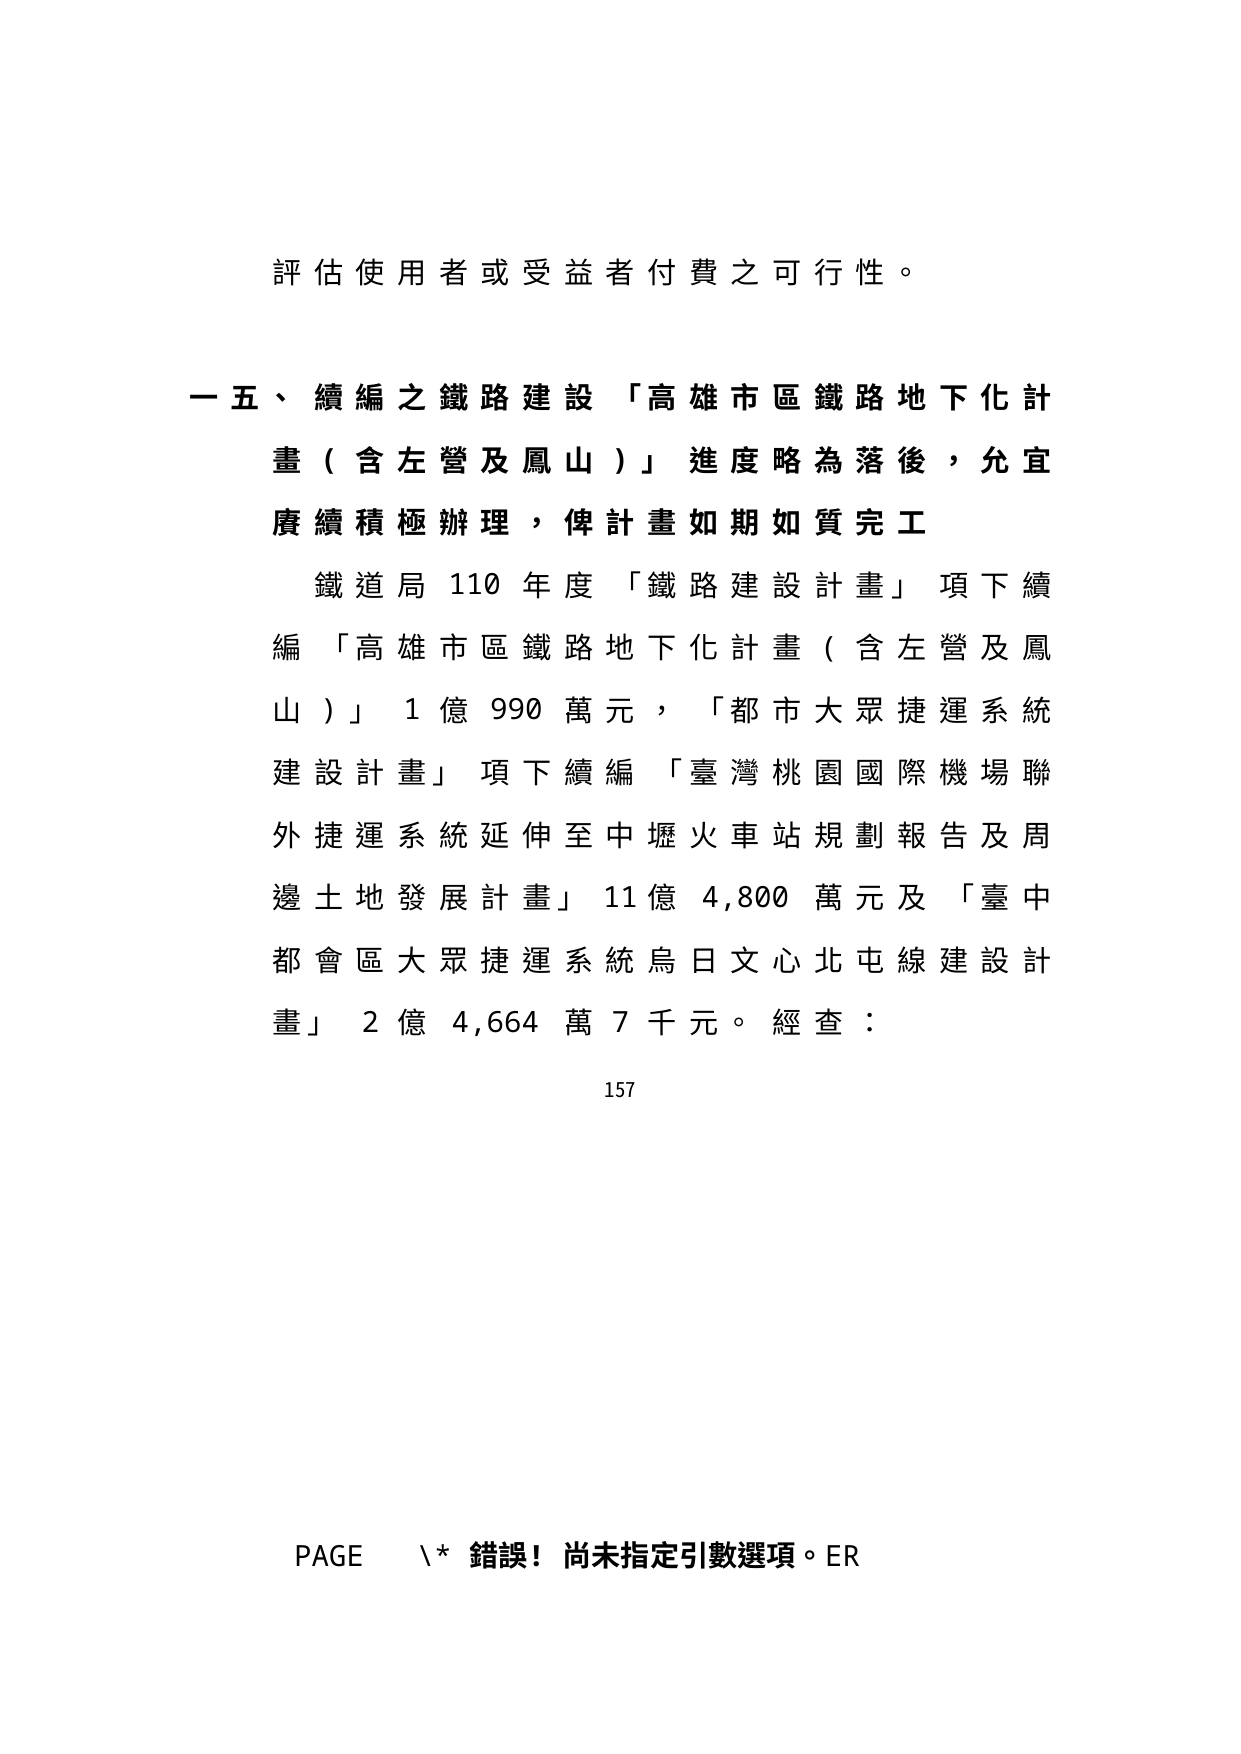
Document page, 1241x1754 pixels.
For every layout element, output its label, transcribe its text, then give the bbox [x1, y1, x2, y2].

text 鐵道局110年度「鐵路建設計畫」項下續編「高雄市區鐵路地下化計畫(含左營及鳳山)」1億990萬元，「都市大眾捷運系統建設計畫」項下續編「臺灣桃園國際機場聯外捷運系統延伸至中壢火車站規劃報告及周邊土地發展計畫」11億4,800萬元及「臺中都會區大眾捷運系統烏日文心北屯線建設計畫」2億4,664萬7千元。經查： [242, 542, 1058, 1042]
text 一五、續編之鐵路建設「高雄市區鐵路地下化計畫(含左營及鳳山)」進度略為落後，允宜賡續積極辦理，俾計畫如期如質完工 [183, 354, 1058, 542]
text 評估使用者或受益者付費之可行性。 [242, 229, 1058, 292]
